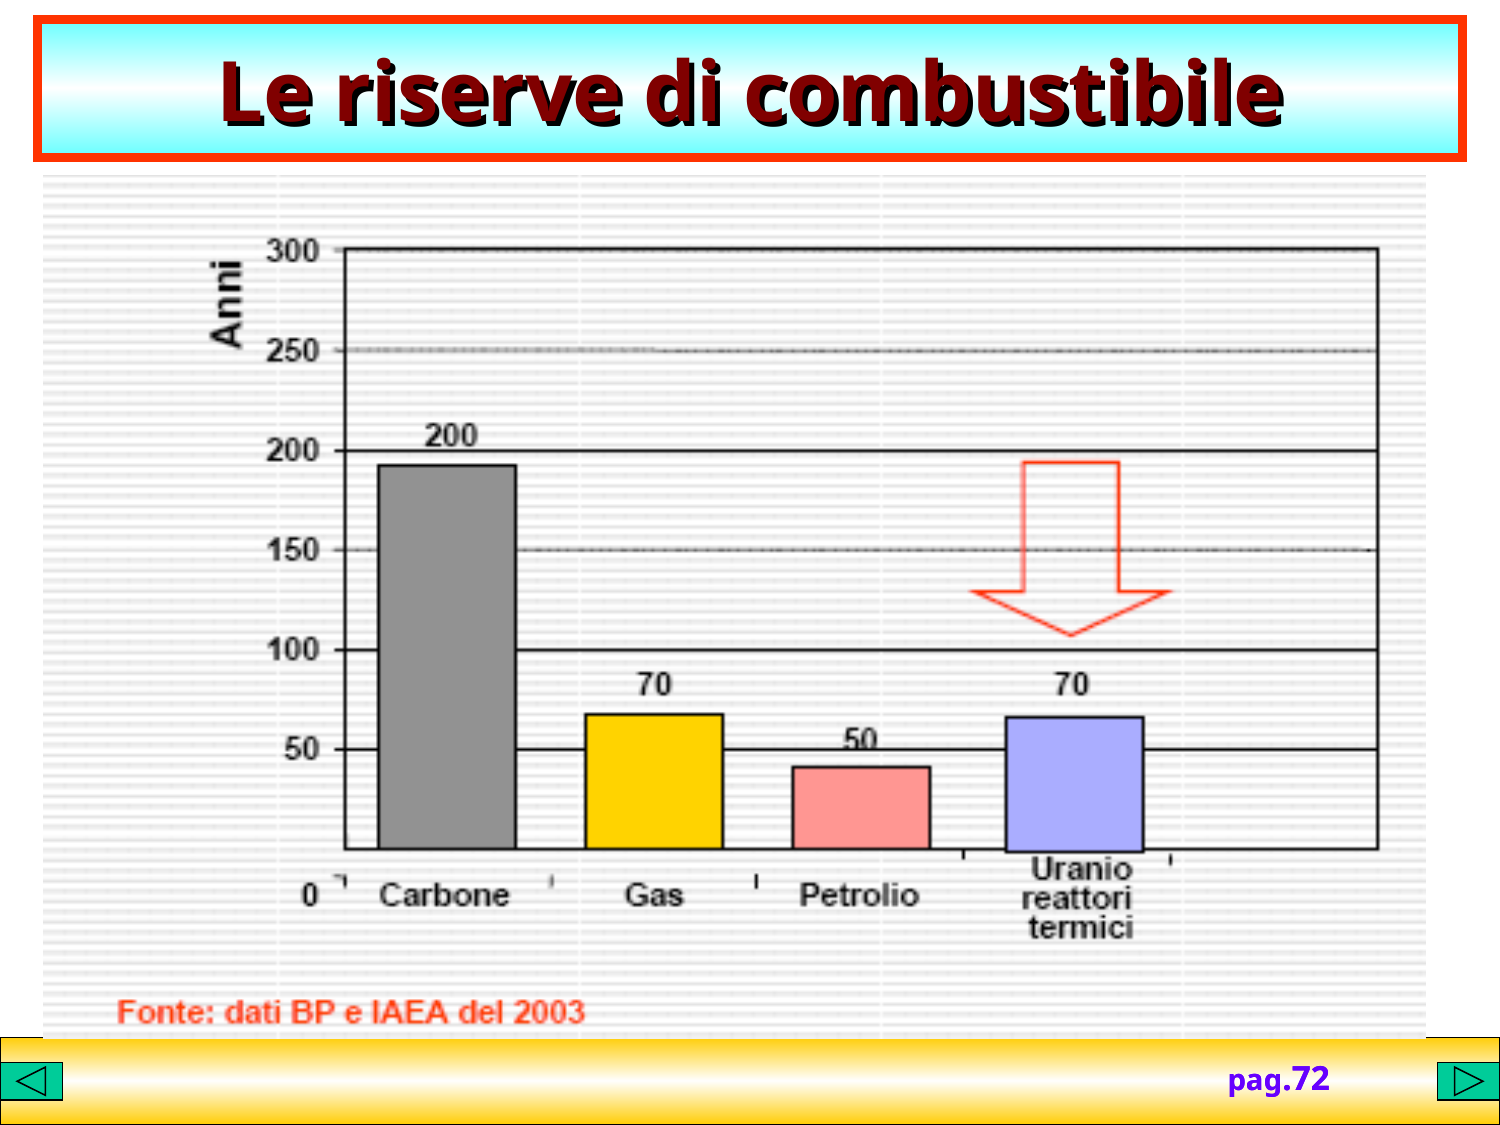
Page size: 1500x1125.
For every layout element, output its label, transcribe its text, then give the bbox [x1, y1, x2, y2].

picture [43, 175, 1426, 1039]
text_box pag.<number> [1212, 1050, 1413, 1125]
title Le riserve di combustibile [37, 19, 1463, 158]
